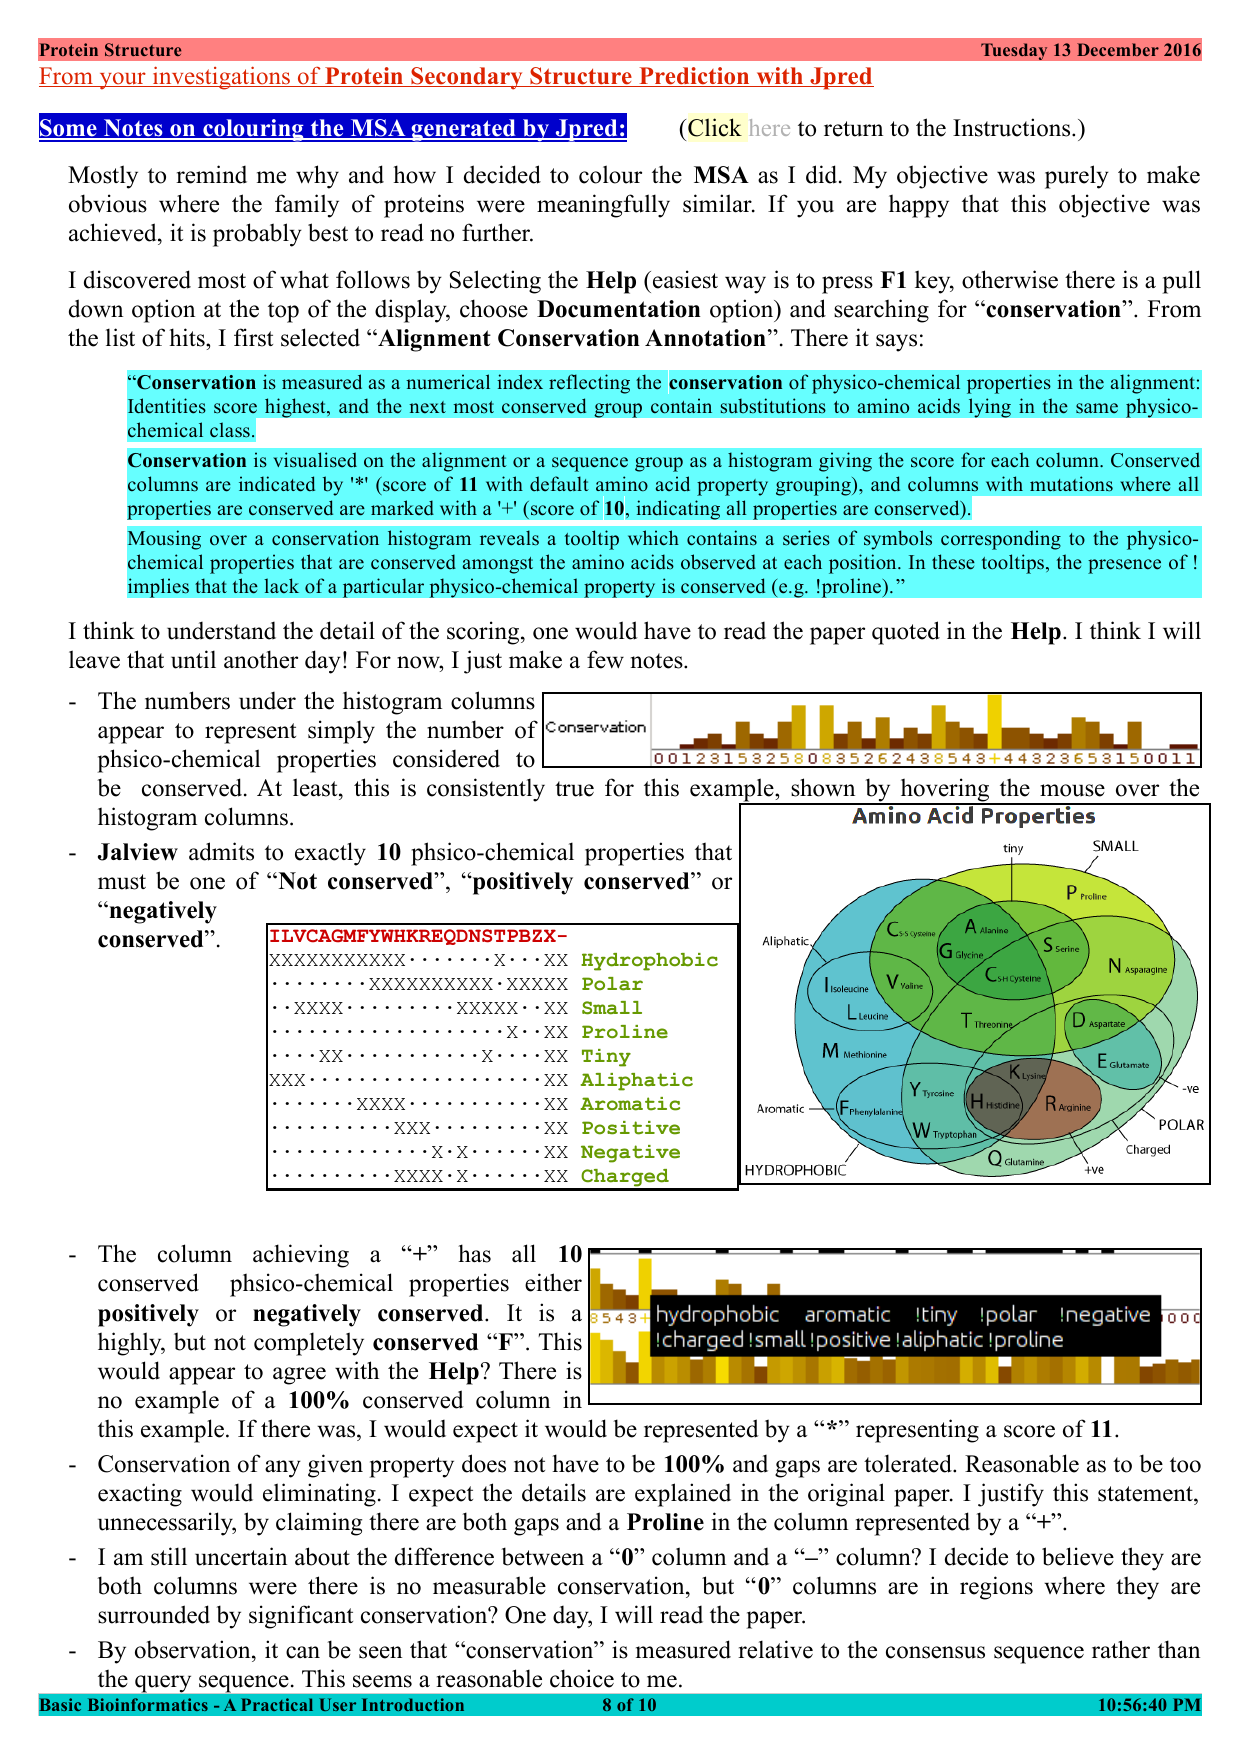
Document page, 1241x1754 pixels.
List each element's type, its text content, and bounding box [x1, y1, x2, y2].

text ··········XXX·········XX Positive [268, 1117, 737, 1141]
text - The column achieving a “+” has all 10 conserved phsico-chemical properties either positively or negatively conserved. It is a highly, but not completely conserved “F”. This would appear to agree with the Help? There is no example of a 100% conserved column in this example. If there was, I would expect it would be represented by a “*” representing a score of 11. [68, 1239, 1202, 1443]
text ···················X··XX Proline [268, 1021, 737, 1045]
text ········XXXXXXXXXX·XXXXX Polar [268, 973, 737, 997]
text ·······XXXX···········XX Aromatic [268, 1093, 737, 1117]
text ILVCAGMFYWHKREQDNSTPBZX- [268, 925, 737, 949]
text Mostly to remind me why and how I decided to colour the MSA as I did. My objective was purely to make obvious where the family of proteins were meaningfully similar. If you are happy that this objective was achieved, it is probably best to read no further. [68, 160, 1202, 247]
text - By observation, it can be seen that “conservation” is measured relative to the consensus sequence rather than the query sequence. This seems a reasonable choice to me. [68, 1635, 1202, 1693]
text XXXXXXXXXXX·······X···XX Hydrophobic [268, 949, 737, 973]
text From your investigations of Protein Secondary Structure Prediction with Jpred [38, 61, 1202, 89]
text Conservation is visualised on the alignment or a sequence group as a histogram giving the score for each column. Conserved columns are indicated by '*' (score of 11 with default amino acid property grouping), and columns with mutations where all properties are conserved are marked with a '+' (score of 10, indicating all properties are conserved). [127, 448, 1202, 520]
text - Conservation of any given property does not have to be 100% and gaps are tolerated. Reasonable as to be too exacting would eliminating. I expect the details are explained in the original paper. I justify this statement, unnecessarily, by claiming there are both gaps and a Proline in the column represented by a “+”. [68, 1449, 1202, 1536]
text ··XXXX·········XXXXX··XX Small [268, 997, 737, 1021]
text - Jalview admits to exactly 10 phsico-chemical properties that must be one of “Not conserved”, “positively conserved” or “negatively conserved”. [68, 837, 738, 953]
text ·············X·X······XX Negative [268, 1141, 737, 1164]
picture [544, 694, 1200, 766]
picture [753, 1377, 1072, 1403]
picture [741, 805, 1209, 1183]
text XXX···················XX Aliphatic [268, 1069, 737, 1093]
text “Conservation is measured as a numerical index reflecting the conservation of physico-chemical properties in the alignment: Identities score highest, and the next most conserved group contain substitutions to amino acids lying in the same physico-chemical class. [127, 370, 1202, 442]
text ··········XXXX·X······XX Charged [268, 1164, 737, 1188]
text I discovered most of what follows by Selecting the Help (easiest way is to press F1 key, otherwise there is a pull down option at the top of the display, choose Documentation option) and searching for “conservation”. From the list of hits, I first selected “Alignment Conservation Annotation”. There it says: [68, 265, 1202, 352]
text I think to understand the detail of the scoring, one would have to read the paper quoted in the Help. I think I will leave that until another day! For now, I just make a few notes. [68, 616, 1202, 674]
text - I am still uncertain about the difference between a “0” column and a “–” column? I decide to believe they are both columns were there is no measurable conservation, but “0” columns are in regions where they are surrounded by significant conservation? One day, I will read the paper. [68, 1542, 1202, 1629]
text ····XX···········X····XX Tiny [268, 1045, 737, 1069]
text Some Notes on colouring the MSA generated by Jpred: (Click here to return to the Instructions.) [38, 113, 1202, 142]
text Mousing over a conservation histogram reveals a tooltip which contains a series of symbols corresponding to the physico-chemical properties that are conserved amongst the amino acids observed at each position. In these tooltips, the presence of ! implies that the lack of a particular physico-chemical property is conserved (e.g. !proline).” [127, 526, 1202, 598]
text - The numbers under the histogram columns appear to represent simply the number of phsico-chemical properties considered to be conserved. At least, this is consistently true for this example, shown by hovering the mouse over the histogram columns. [68, 686, 1202, 922]
